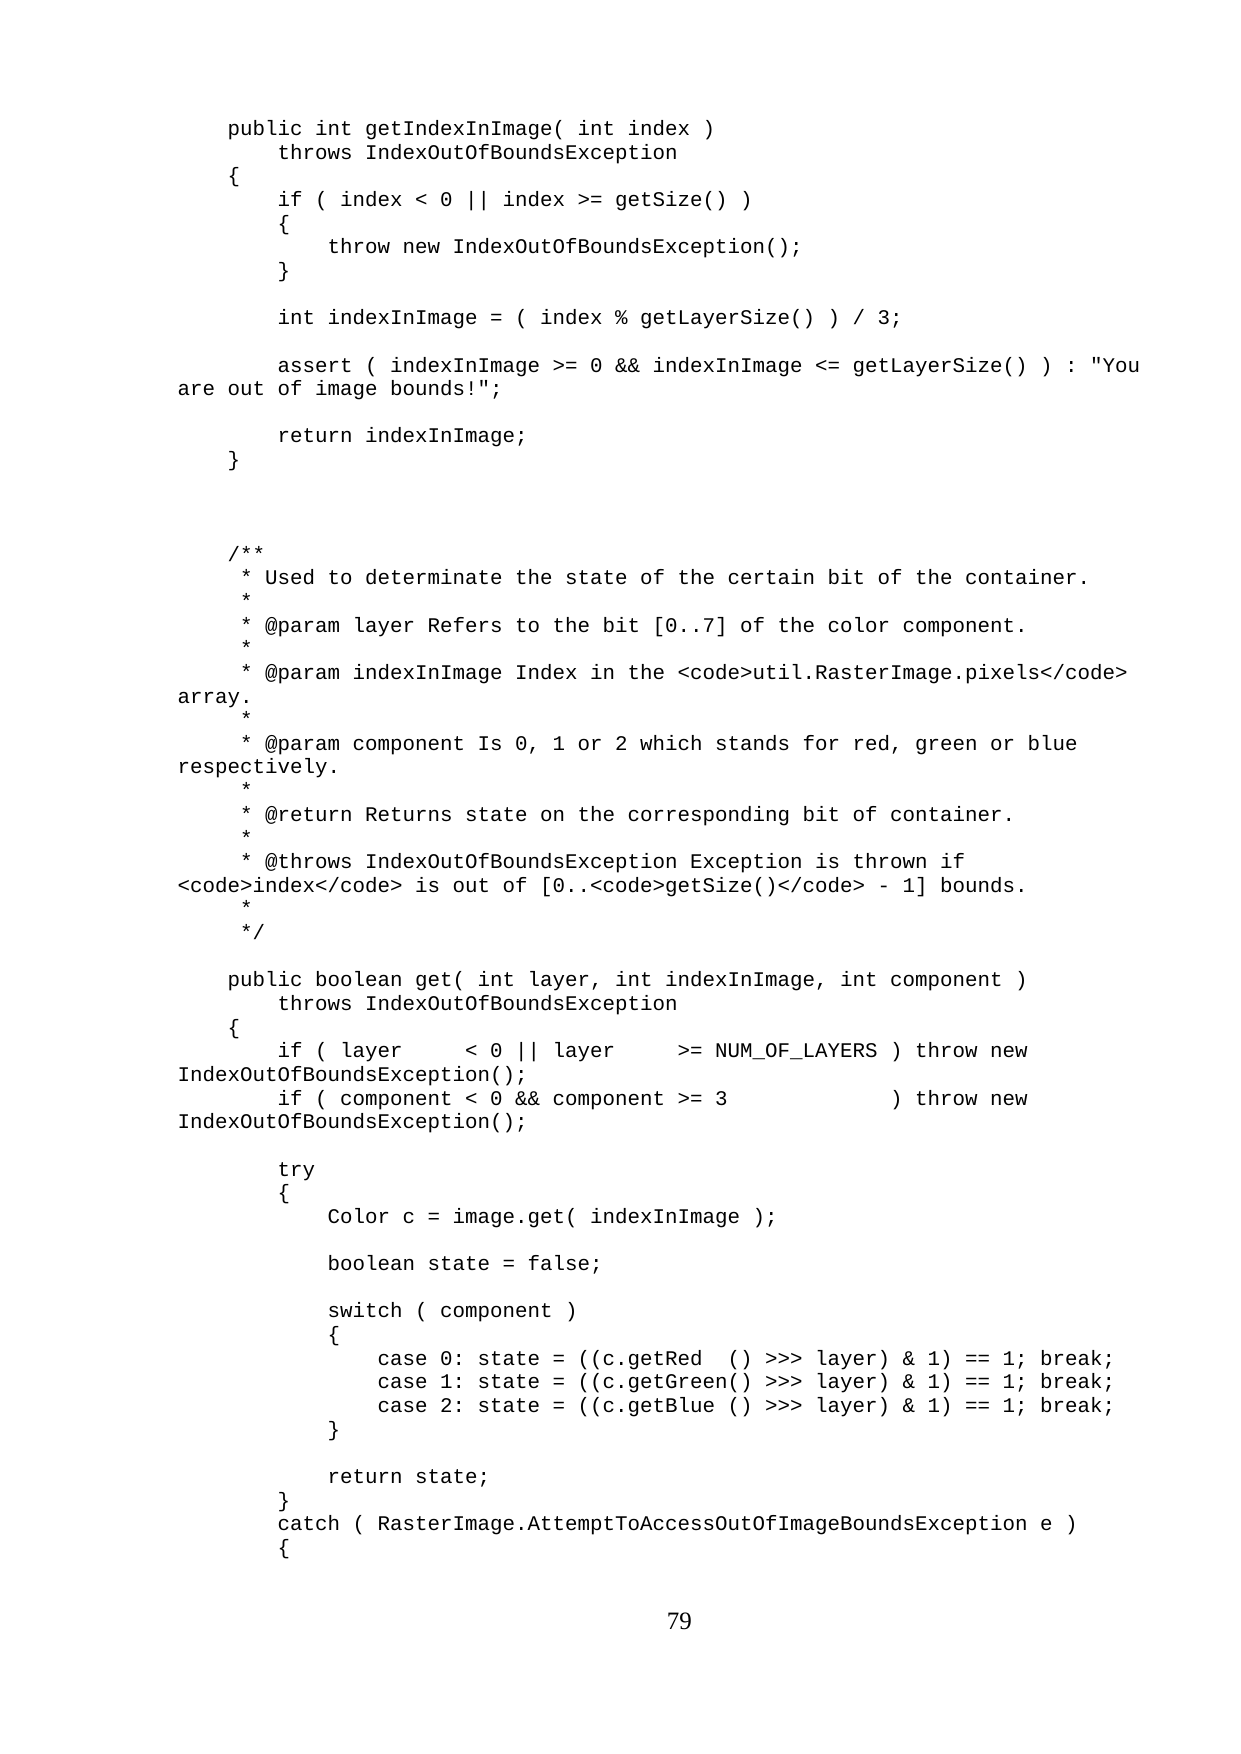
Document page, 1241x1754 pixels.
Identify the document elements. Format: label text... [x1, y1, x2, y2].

text public int getIndexInImage( int index ) throws IndexOutOfBoundsException { if ( index < 0 || index >= getSize() ) { throw new IndexOutOfBoundsException(); } int indexInImage = ( index % getLayerSize() ) / 3; assert ( indexInImage >= 0 && indexInImage <= getLayerSize() ) : "You are out of image bounds!"; return indexInImage; } /** * Used to determinate the state of the certain bit of the container. * * @param layer Refers to the bit [0..7] of the color component. * * @param indexInImage Index in the <code>util.RasterImage.pixels</code> array. * * @param component Is 0, 1 or 2 which stands for red, green or blue respectively. * * @return Returns state on the corresponding bit of container. * * @throws IndexOutOfBoundsException Exception is thrown if <code>index</code> is out of [0..<code>getSize()</code> - 1] bounds. * */ public boolean get( int layer, int indexInImage, int component ) throws IndexOutOfBoundsException { if ( layer < 0 || layer >= NUM_OF_LAYERS ) throw new IndexOutOfBoundsException(); if ( component < 0 && component >= 3 ) throw new IndexOutOfBoundsException(); try { Color c = image.get( indexInImage ); boolean state = false; switch ( component ) { case 0: state = ((c.getRed () >>> layer) & 1) == 1; break; case 1: state = ((c.getGreen() >>> layer) & 1) == 1; break; case 2: state = ((c.getBlue () >>> layer) & 1) == 1; break; } return state; } catch ( RasterImage.AttemptToAccessOutOfImageBoundsException e ) { [177, 118, 1181, 1561]
